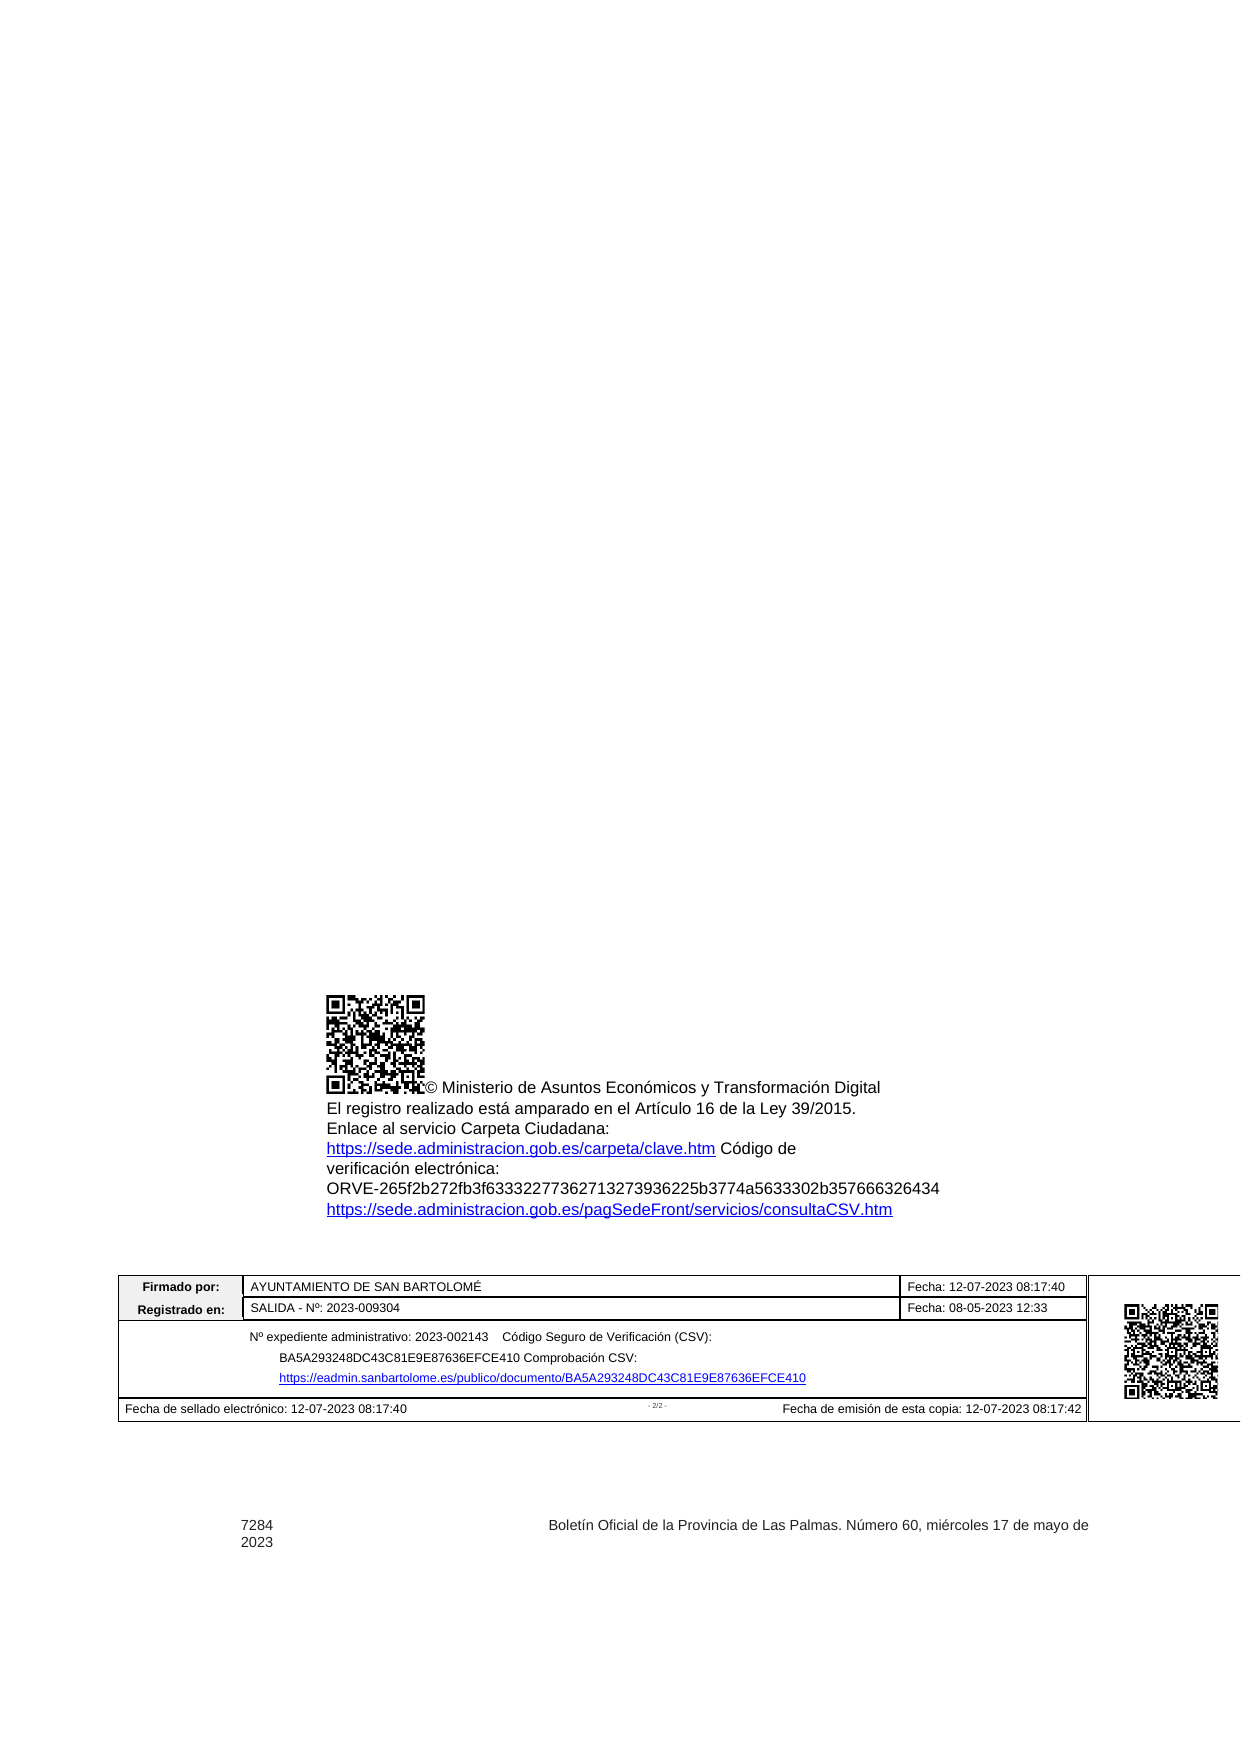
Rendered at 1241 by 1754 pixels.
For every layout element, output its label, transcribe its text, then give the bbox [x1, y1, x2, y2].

table_cell SALIDA - Nº: 2023-009304 [244, 1298, 899, 1319]
table_header AYUNTAMIENTO DE SAN BARTOLOMÉ [244, 1276, 899, 1296]
table_header [1089, 1276, 1240, 1421]
table_header Fecha: 12-07-2023 08:17:40 [901, 1276, 1086, 1296]
table_header Firmado por: [119, 1276, 242, 1294]
table_cell Fecha: 08-05-2023 12:33 [901, 1298, 1086, 1319]
text © Ministerio de Asuntos Económicos y Transformación Digital [326, 995, 1122, 1097]
table_cell Nº expediente administrativo: 2023-002143 Código Seguro de Verificación (CSV): BA5A293248DC43C81E9E87636EFCE410 Comprobación CSV: https://eadmin.sanbartolome.es/publico/documento/BA5A293248DC43C81E9E87636EFCE410 [119, 1321, 1086, 1397]
text El registro realizado está amparado en el Artículo 16 de la Ley 39/2015. [326, 1098, 1122, 1118]
text Enlace al servicio Carpeta Ciudadana: https://sede.administracion.gob.es/carpeta/clave.htm Código de verificación electrónica: [326, 1119, 871, 1178]
table_cell Registrado en: [119, 1300, 242, 1317]
text ORVE-265f2b272fb3f63332277362713273936225b3774a5633302b357666326434 [326, 1179, 1122, 1198]
text 7284 Boletín Oficial de la Provincia de Las Palmas. Número 60, miércoles 17 de mayo de 2023 [241, 1517, 1122, 1551]
text https://sede.administracion.gob.es/pagSedeFront/servicios/consultaCSV.htm [326, 1199, 1122, 1219]
table_cell Fecha de sellado electrónico: 12-07-2023 08:17:40 - 2/2 - Fecha de emisión de esta copia: 12-07-2023 08:17:42 [119, 1399, 1086, 1421]
